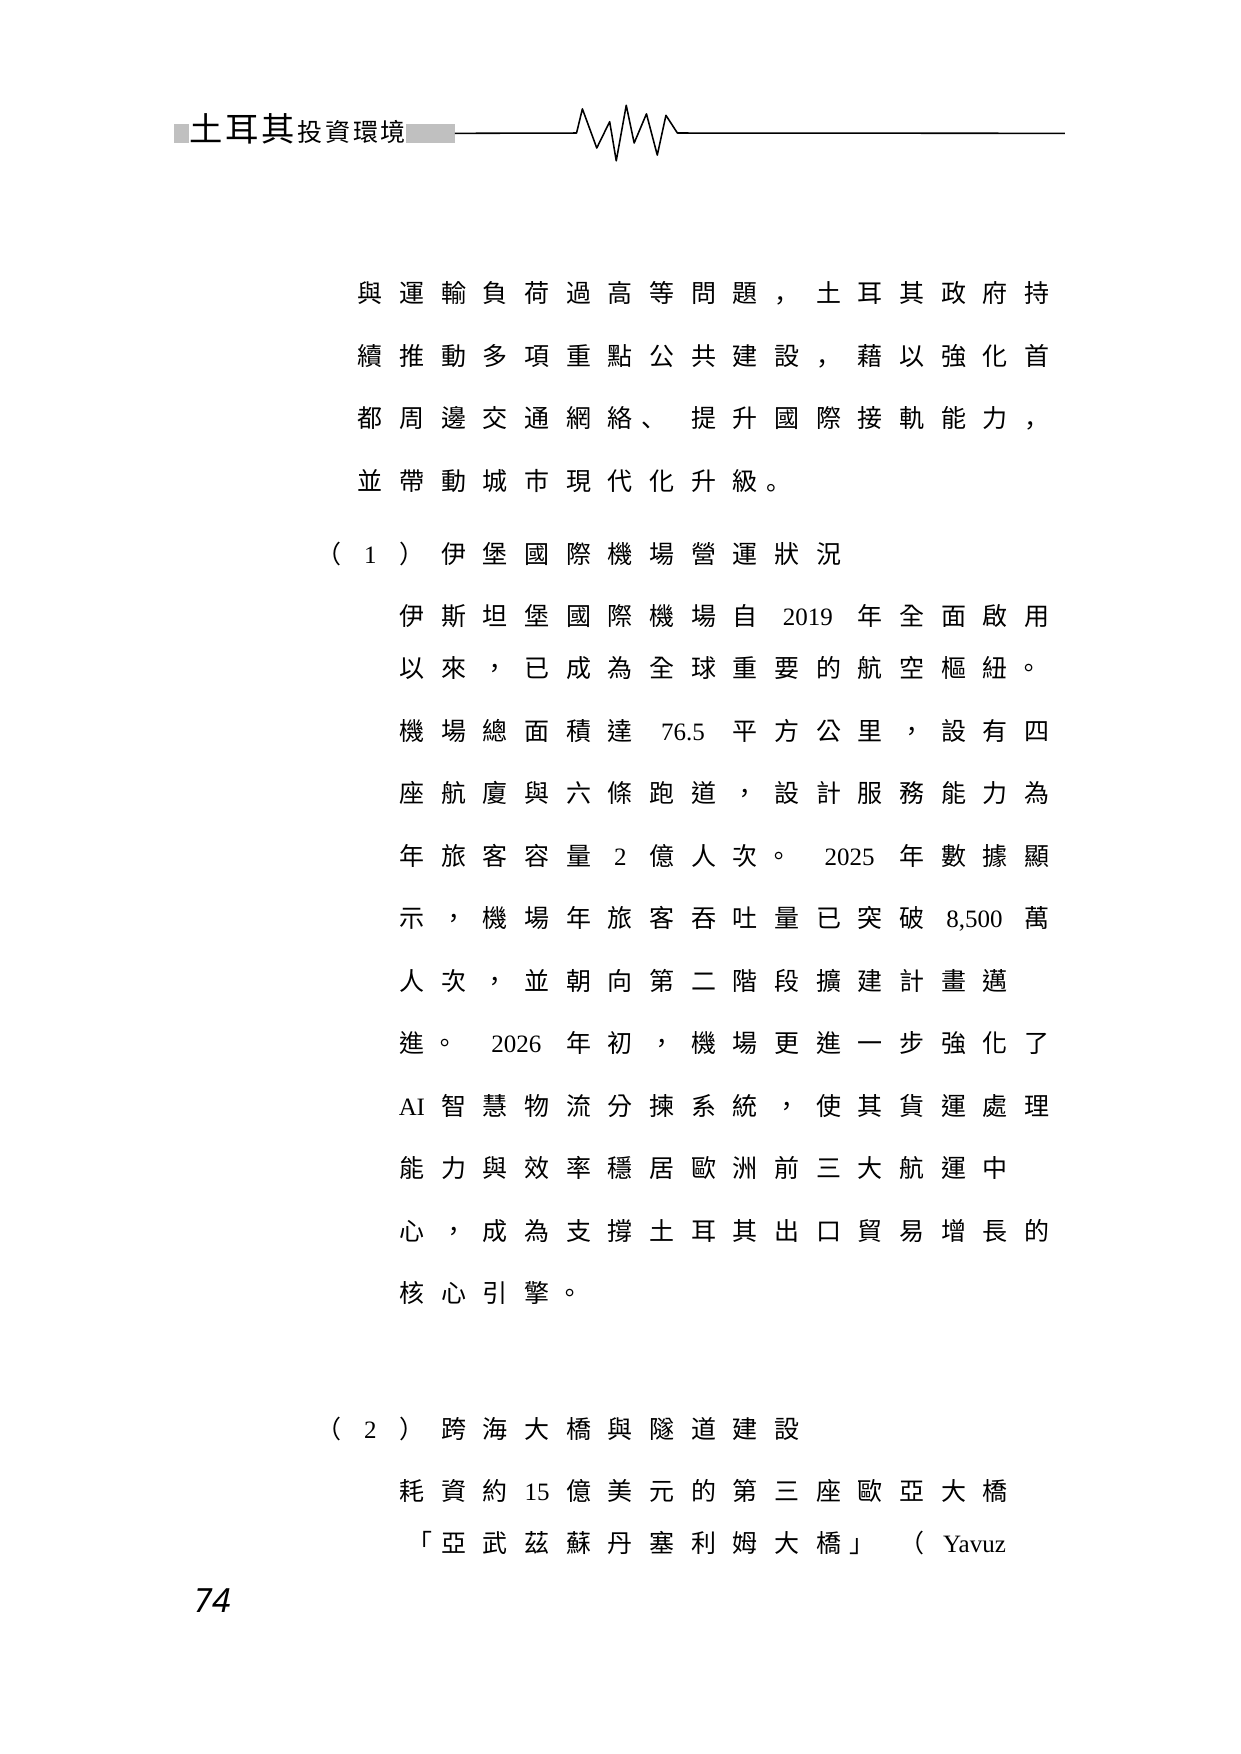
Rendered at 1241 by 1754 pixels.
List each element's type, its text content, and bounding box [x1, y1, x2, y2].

subtitle 伊斯坦堡國際機場自2019年全面啟用以來，已成為全球重要的航空樞紐。機場總面積達76.5平方公里，設有四座航廈與六條跑道，設計服務能力為年旅客容量2億人次。2025年數據顯示，機場年旅客吞吐量已突破8,500萬人次，並朝向第二階段擴建計畫邁進。2026年初，機場更進一步強化了AI智慧物流分揀系統，使其貨運處理能力與效率穩居歐洲前三大航運中心，成為支撐土耳其出口貿易增長的核心引擎。 [367, 563, 1058, 1313]
text 與運輸負荷過高等問題，土耳其政府持續推動多項重點公共建設，藉以強化首都周邊交通網絡、提升國際接軌能力，並帶動城市現代化升級。 [330, 250, 1058, 500]
subtitle 耗資約15億美元的第三座歐亞大橋「亞武茲蘇丹塞利姆大橋」（Yavuz [367, 1438, 1058, 1563]
text （2）跨海大橋與隧道建設 [281, 1375, 1058, 1438]
text （1）伊堡國際機場營運狀況 [281, 500, 1058, 563]
